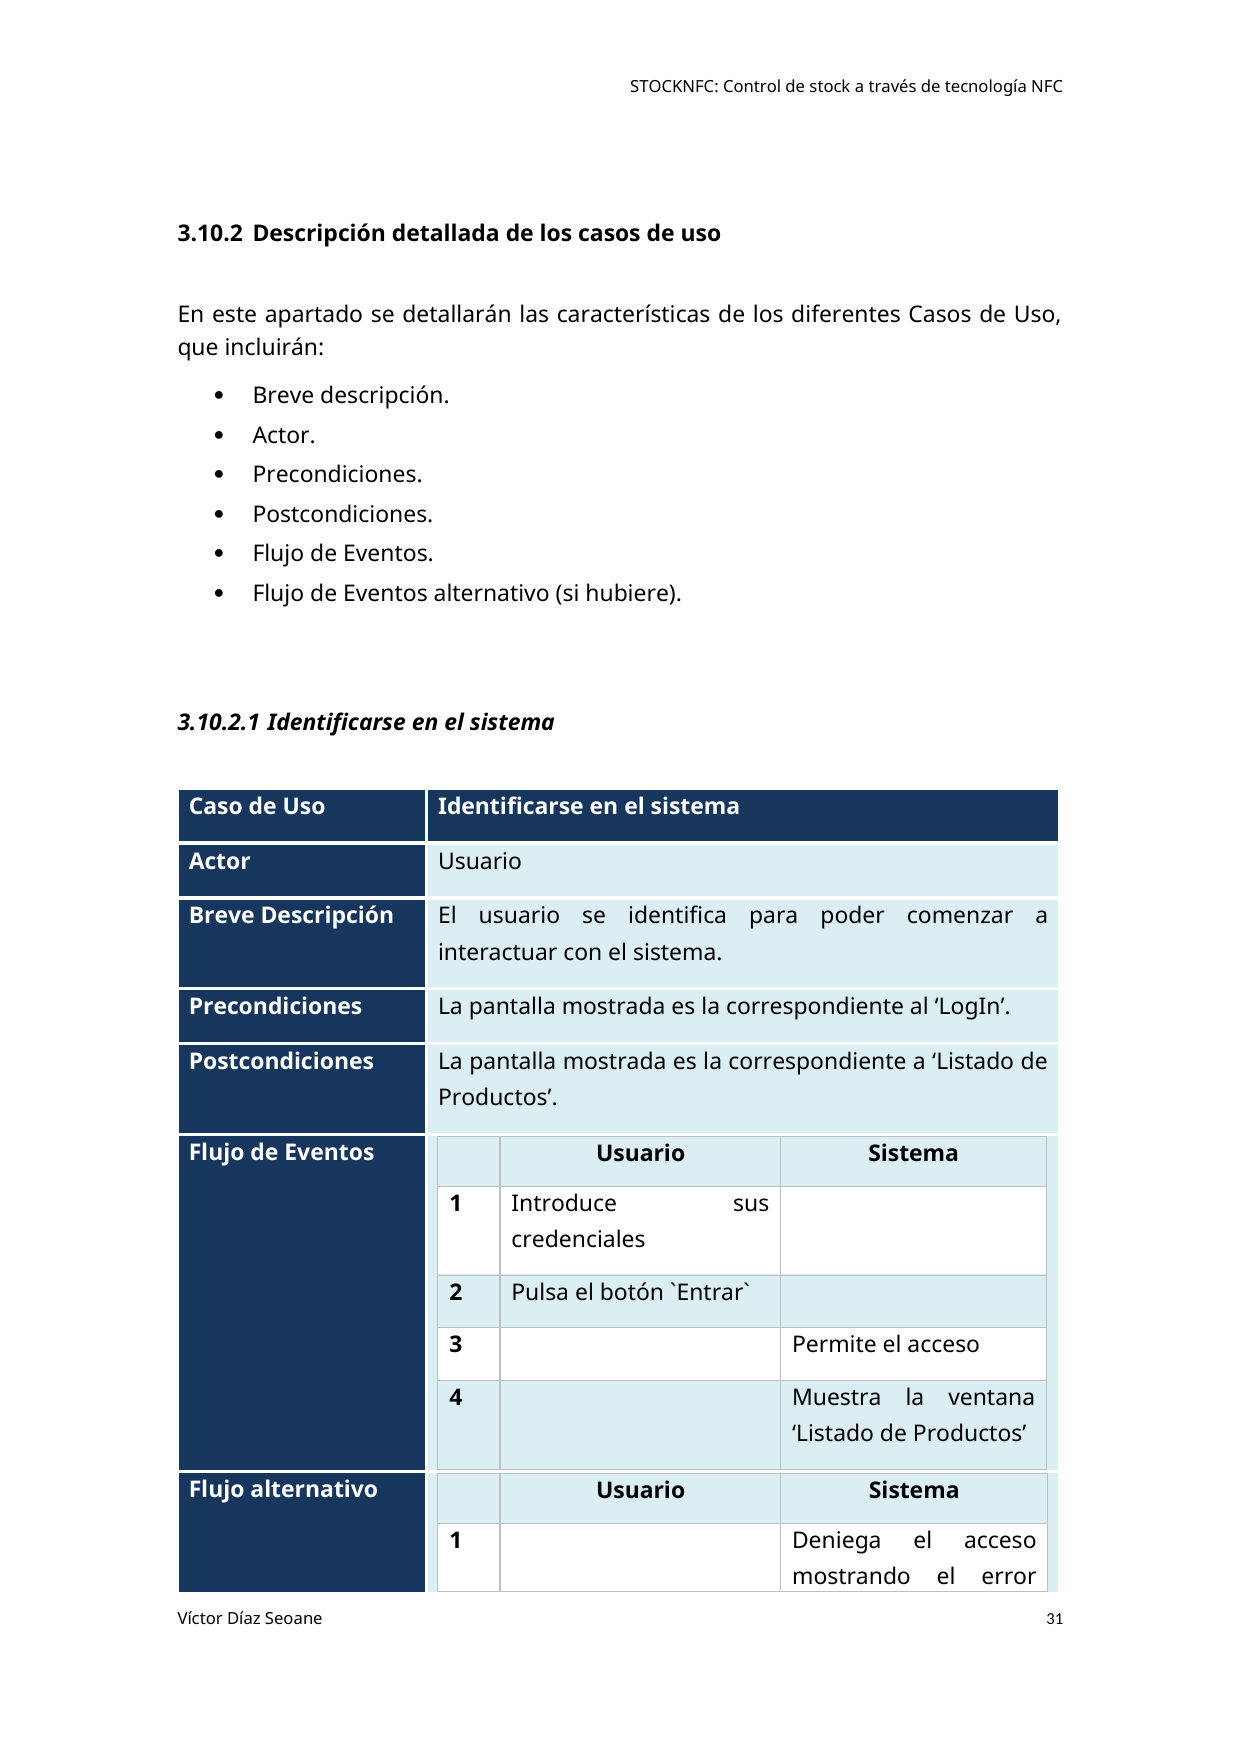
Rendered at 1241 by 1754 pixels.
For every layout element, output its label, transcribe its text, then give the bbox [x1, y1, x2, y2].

list Precondiciones. [215, 458, 1063, 490]
table_header [438, 1474, 499, 1523]
table_cell [781, 1187, 1046, 1274]
table_cell 2 [438, 1276, 499, 1327]
table_header Usuario [501, 1474, 780, 1523]
subtitle Descripción detallada de los casos de uso [177, 217, 1063, 249]
table_header Sistema [781, 1137, 1046, 1186]
table_cell [781, 1276, 1046, 1327]
table_header Caso de Uso [179, 790, 425, 841]
table_cell 3 [438, 1328, 499, 1380]
table_cell Deniega el acceso mostrando el error [781, 1524, 1047, 1591]
table_cell Flujo alternativo [179, 1473, 425, 1592]
list Flujo de Eventos. [215, 537, 1063, 569]
table_cell Usuario [428, 845, 1058, 896]
table_cell Postcondiciones [179, 1045, 425, 1133]
table_cell El usuario se identifica para poder comenzar a interactuar con el sistema. [428, 900, 1058, 987]
table_cell [501, 1381, 780, 1469]
table_cell [428, 1136, 437, 1470]
list Postcondiciones. [215, 498, 1063, 529]
table_header Sistema [781, 1474, 1047, 1523]
text En este apartado se detallarán las características de los diferentes Casos de Uso, que incluirán: [177, 298, 1063, 362]
table_cell Muestra la ventana ‘Listado de Productos’ [781, 1381, 1046, 1469]
table_cell [428, 1473, 437, 1592]
table_cell Flujo de Eventos [179, 1136, 425, 1470]
table_cell [501, 1328, 780, 1380]
table_cell 1 [438, 1187, 499, 1274]
table_cell 1 [438, 1524, 499, 1591]
table_header Usuario [501, 1137, 780, 1186]
table_cell Precondiciones [179, 990, 425, 1042]
list Actor. [215, 419, 1063, 450]
table_header Identificarse en el sistema [428, 790, 1058, 841]
table_cell [1048, 1473, 1058, 1592]
table_cell Pulsa el botón `Entrar` [501, 1276, 780, 1327]
list Flujo de Eventos alternativo (si hubiere). [215, 577, 1063, 608]
table_cell La pantalla mostrada es la correspondiente al ‘LogIn’. [428, 990, 1058, 1042]
table_cell 4 [438, 1381, 499, 1469]
table_cell Actor [179, 845, 425, 896]
table_cell Breve Descripción [179, 900, 425, 987]
table_cell Introduce sus credenciales [501, 1187, 780, 1274]
table_cell [501, 1524, 780, 1591]
table_cell Permite el acceso [781, 1328, 1046, 1380]
table_cell [1047, 1136, 1058, 1470]
list Breve descripción. [215, 379, 1063, 411]
table_header [438, 1137, 499, 1186]
table_cell La pantalla mostrada es la correspondiente a ‘Listado de Productos’. [428, 1045, 1058, 1133]
subtitle Identificarse en el sistema [177, 706, 1063, 737]
